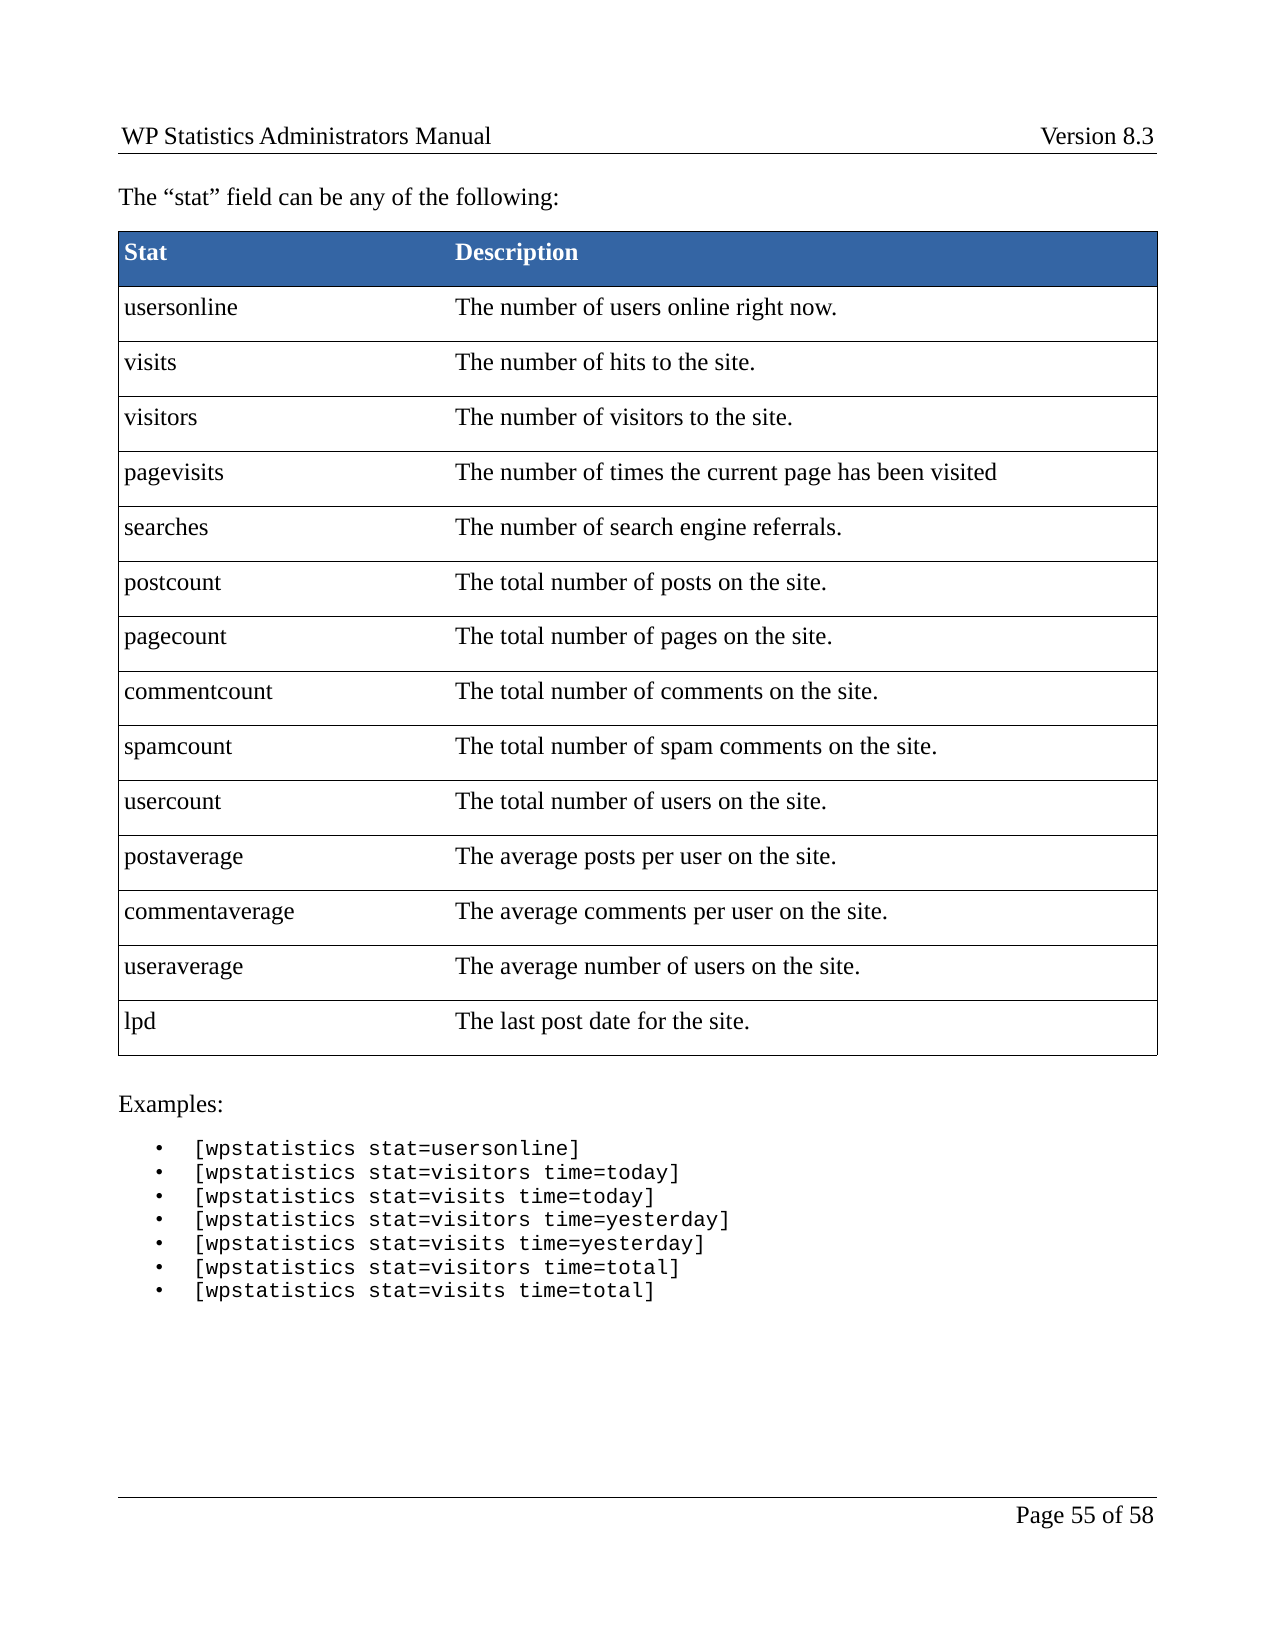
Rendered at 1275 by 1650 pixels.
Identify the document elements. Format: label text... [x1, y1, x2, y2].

table_cell usersonline [119, 287, 449, 341]
table_cell postaverage [119, 836, 449, 890]
table_header Stat [119, 232, 449, 286]
list [wpstatistics stat=visitors time=yesterday] [156, 1209, 1157, 1233]
table_cell useraverage [119, 946, 449, 1000]
list [wpstatistics stat=visits time=total] [156, 1280, 1157, 1304]
table_cell The total number of comments on the site. [449, 672, 1157, 725]
table_cell The average posts per user on the site. [449, 836, 1157, 890]
table_cell The last post date for the site. [449, 1001, 1157, 1055]
table_cell commentaverage [119, 891, 449, 945]
table_cell The total number of posts on the site. [449, 562, 1157, 616]
table_cell The total number of spam comments on the site. [449, 726, 1157, 780]
list [wpstatistics stat=visitors time=today] [156, 1162, 1157, 1186]
table_cell postcount [119, 562, 449, 616]
table_header Description [449, 232, 1157, 286]
table_cell pagecount [119, 617, 449, 671]
list [wpstatistics stat=usersonline] [156, 1138, 1157, 1162]
table_cell The total number of users on the site. [449, 781, 1157, 835]
table_cell usercount [119, 781, 449, 835]
list [wpstatistics stat=visits time=today] [156, 1186, 1157, 1209]
table_cell commentcount [119, 672, 449, 725]
table_cell The number of times the current page has been visited [449, 452, 1157, 506]
text The “stat” field can be any of the following: [118, 182, 1157, 211]
table_cell spamcount [119, 726, 449, 780]
list [wpstatistics stat=visitors time=total] [156, 1257, 1157, 1280]
table_cell searches [119, 507, 449, 561]
table_cell The average comments per user on the site. [449, 891, 1157, 945]
table_cell The total number of pages on the site. [449, 617, 1157, 671]
table_cell visits [119, 342, 449, 396]
table_cell The number of search engine referrals. [449, 507, 1157, 561]
table_cell The number of hits to the site. [449, 342, 1157, 396]
table_cell The number of visitors to the site. [449, 397, 1157, 451]
table_cell lpd [119, 1001, 449, 1055]
table_cell The number of users online right now. [449, 287, 1157, 341]
table_cell The average number of users on the site. [449, 946, 1157, 1000]
text Examples: [118, 1056, 1157, 1118]
table_cell visitors [119, 397, 449, 451]
table_cell pagevisits [119, 452, 449, 506]
list [wpstatistics stat=visits time=yesterday] [156, 1233, 1157, 1257]
